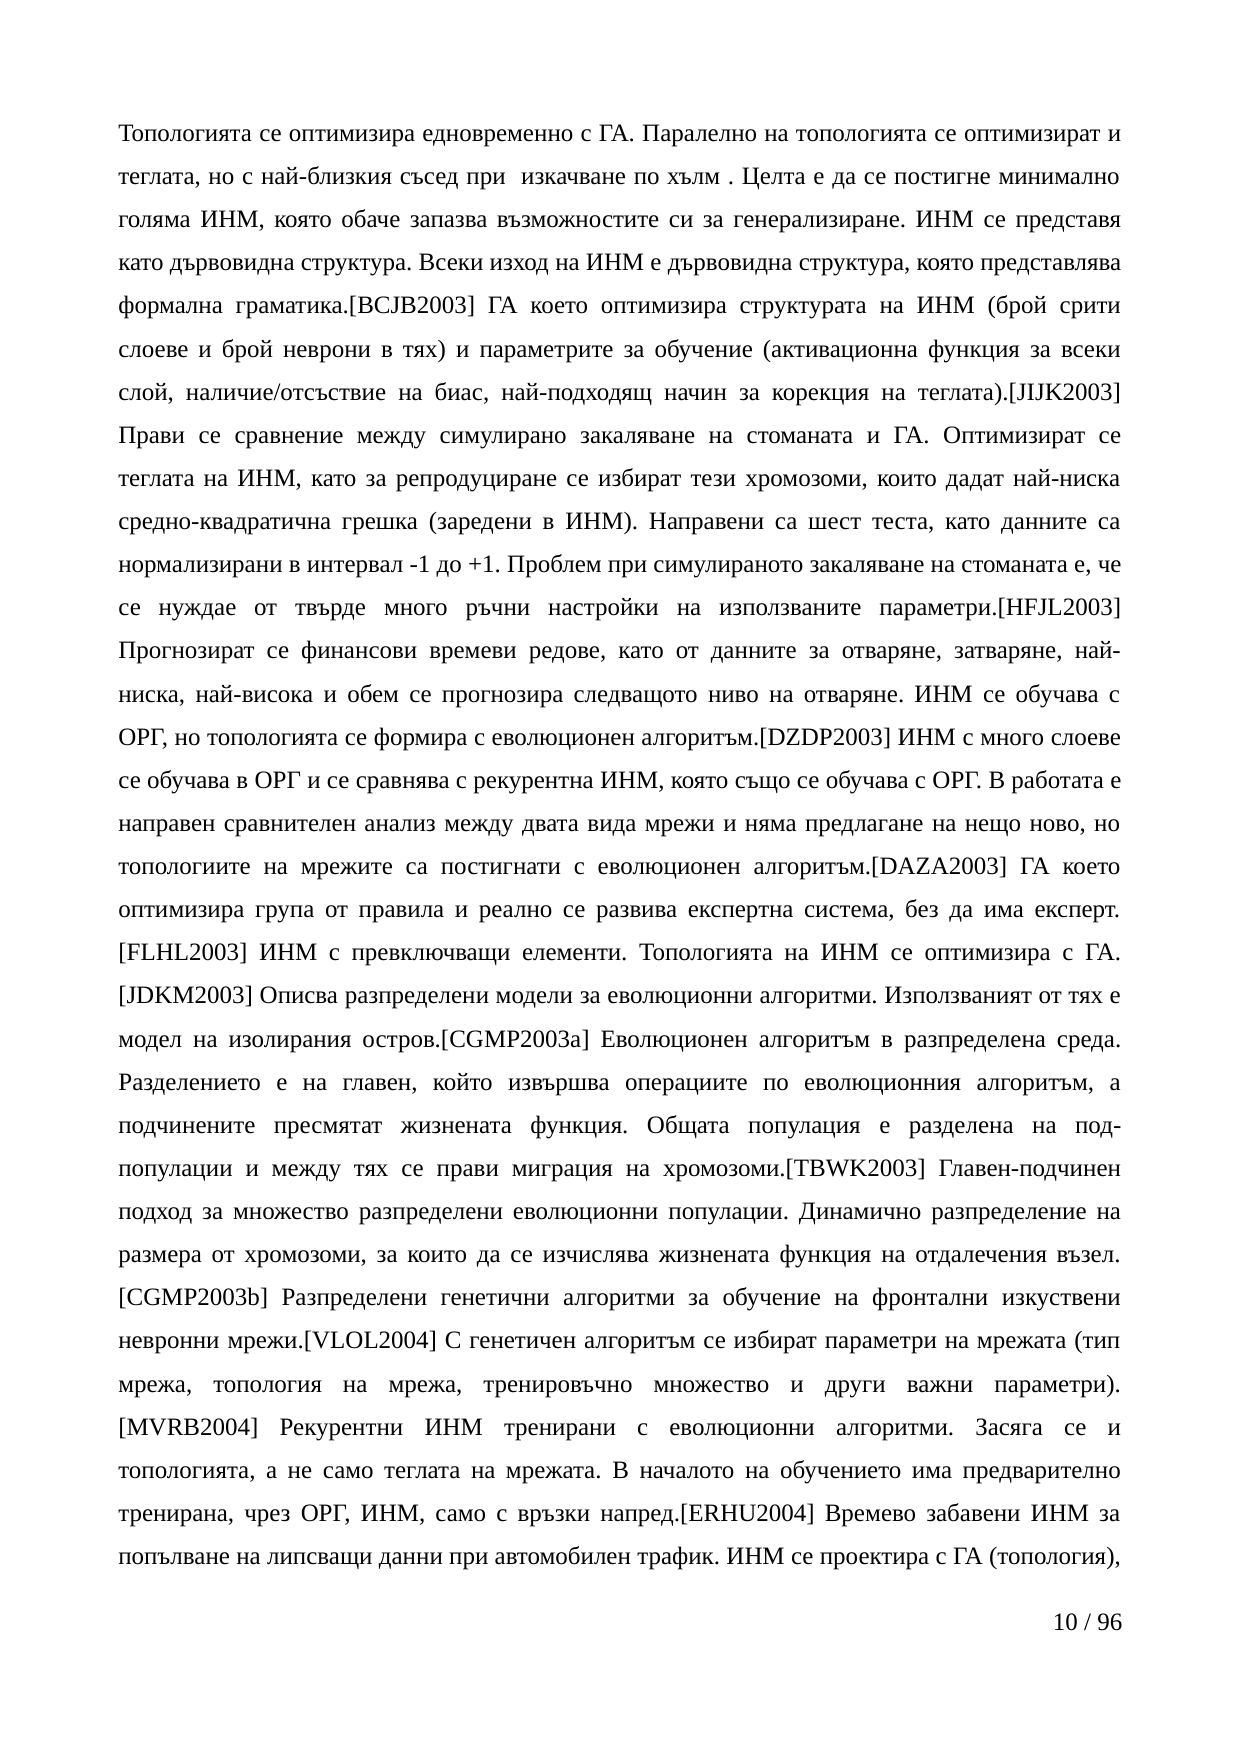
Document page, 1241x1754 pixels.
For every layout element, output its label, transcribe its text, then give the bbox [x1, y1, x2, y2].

text Топологията се оптимизира едновременно с ГА. Паралелно на топологията се оптимизират и теглата, но с най-близкия съсед при изкачване по хълм . Целта е да се постигне минимално голяма ИНМ, която обаче запазва възможностите си за генерализиране. ИНМ се представя като дървовидна структура. Всеки изход на ИНМ е дървовидна структура, която представлява формална граматика.[BCJB2003] ГА което оптимизира структурата на ИНМ (брой срити слоеве и брой неврони в тях) и параметрите за обучение (активационна функция за всеки слой, наличие/отсъствие на биас, най-подходящ начин за корекция на теглата).[JIJK2003] Прави се сравнение между симулирано закаляване на стоманата и ГА. Оптимизират се теглата на ИНМ, като за репродуциране се избират тези хромозоми, които дадат най-ниска средно-квадратична грешка (заредени в ИНМ). Направени са шест теста, като данните са нормализирани в интервал -1 до +1. Проблем при симулираното закаляване на стоманата е, че се нуждае от твърде много ръчни настройки на използваните параметри.[HFJL2003] Прогнозират се финансови времеви редове, като от данните за отваряне, затваряне, най-ниска, най-висока и обем се прогнозира следващото ниво на отваряне. ИНМ се обучава с ОРГ, но топологията се формира с еволюционен алгоритъм.[DZDP2003] ИНМ с много слоеве се обучава в ОРГ и се сравнява с рекурентна ИНМ, която също се обучава с ОРГ. В работата е направен сравнителен анализ между двата вида мрежи и няма предлагане на нещо ново, но топологиите на мрежите са постигнати с еволюционен алгоритъм.[DAZA2003] ГА което оптимизира група от правила и реално се развива експертна система, без да има експерт.[FLHL2003] ИНМ с превключващи елементи. Топологията на ИНМ се оптимизира с ГА.[JDKM2003] Описва разпределени модели за еволюционни алгоритми. Използваният от тях е модел на изолирания остров.[CGMP2003a] Еволюционен алгоритъм в разпределена среда. Разделението е на главен, който извършва операциите по еволюционния алгоритъм, а подчинените пресмятат жизнената функция. Общата популация е разделена на под-популации и между тях се прави миграция на хромозоми.[TBWK2003] Главен-подчинен подход за множество разпределени еволюционни популации. Динамично разпределение на размера от хромозоми, за които да се изчислява жизнената функция на отдалечения възел.[CGMP2003b] Разпределени генетични алгоритми за обучение на фронтални изкуствени невронни мрежи.[VLOL2004] С генетичен алгоритъм се избират параметри на мрежата (тип мрежа, топология на мрежа, тренировъчно множество и други важни параметри).[MVRB2004] Рекурентни ИНМ тренирани с еволюционни алгоритми. Засяга се и топологията, а не само теглата на мрежата. В началото на обучението има предварително тренирана, чрез ОРГ, ИНМ, само с връзки напред.[ERHU2004] Времево забавени ИНМ за попълване на липсващи данни при автомобилен трафик. ИНМ се проектира с ГА (топология), [118, 118, 1122, 1570]
